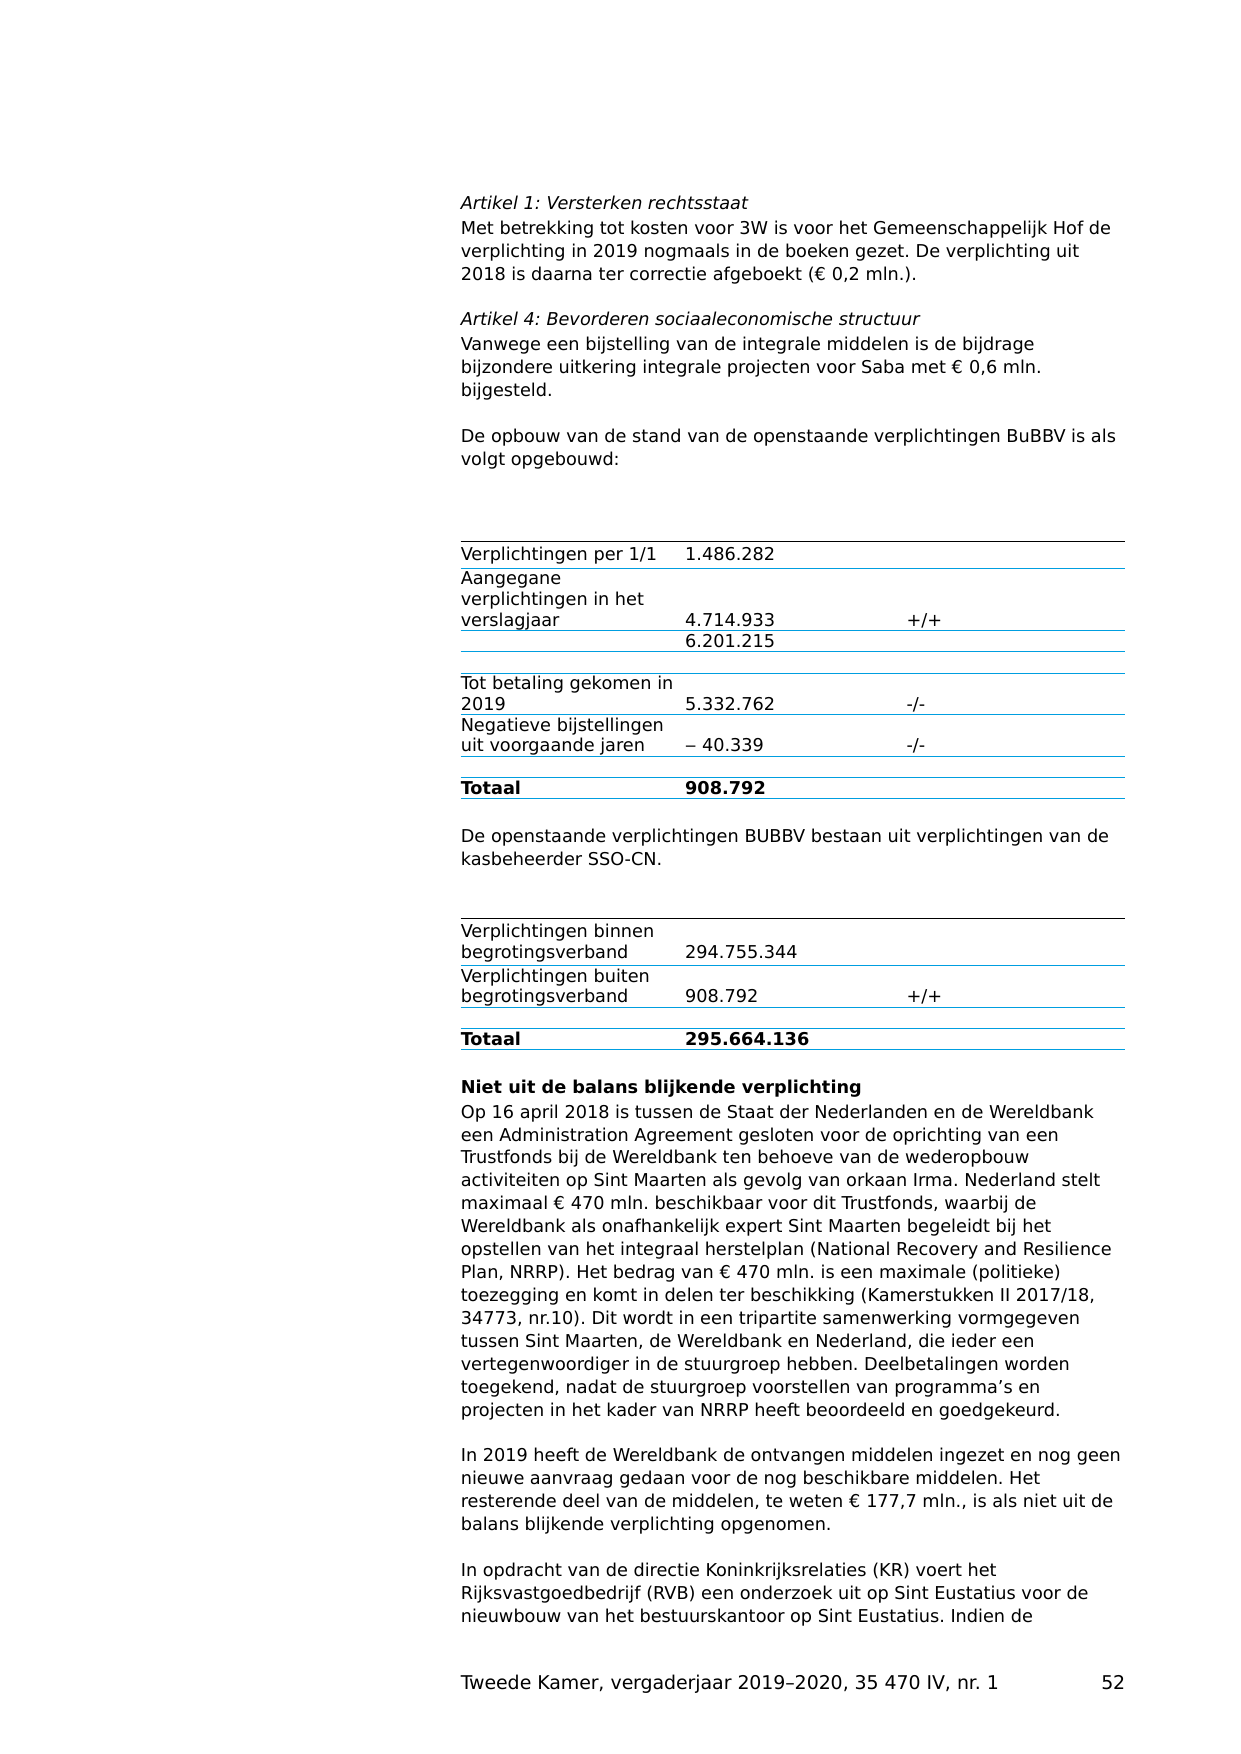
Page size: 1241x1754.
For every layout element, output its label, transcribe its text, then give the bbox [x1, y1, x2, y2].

table_cell 1.486.282 [682, 542, 903, 568]
table_cell 5.332.762 [682, 674, 903, 714]
table_cell 908.792 [682, 966, 903, 1007]
text Op 16 april 2018 is tussen de Staat der Nederlanden en de Wereldbank een Administration Agreement gesloten voor de oprichting van een Trustfonds bij de Wereldbank ten behoeve van de wederopbouw activiteiten op Sint Maarten als gevolg van orkaan Irma. Nederland stelt maximaal € 470 mln. beschikbaar voor dit Trustfonds, waarbij de Wereldbank als onafhankelijk expert Sint Maarten begeleidt bij het opstellen van het integraal herstelplan (National Recovery and Resilience Plan, NRRP). Het bedrag van € 470 mln. is een maximale (politieke) toezegging en komt in delen ter beschikking (Kamerstukken II 2017/18, 34773, nr.10). Dit wordt in een tripartite samenwerking vormgegeven tussen Sint Maarten, de Wereldbank en Nederland, die ieder een vertegenwoordiger in de stuurgroep hebben. Deelbetalingen worden toegekend, nadat de stuurgroep voorstellen van programma’s en projecten in het kader van NRRP heeft beoordeeld en goedgekeurd. [461, 1100, 1125, 1421]
table_cell [904, 919, 1125, 965]
text De opbouw van de stand van de openstaande verplichtingen BuBBV is als volgt opgebouwd: [461, 424, 1125, 470]
text In opdracht van de directie Koninkrijksrelaties (KR) voert het Rijksvastgoedbedrijf (RVB) een onderzoek uit op Sint Eustatius voor de nieuwbouw van het bestuurskantoor op Sint Eustatius. Indien de [461, 1558, 1125, 1627]
text Vanwege een bijstelling van de integrale middelen is de bijdrage bijzondere uitkering integrale projecten voor Saba met € 0,6 mln. bijgesteld. [461, 332, 1125, 401]
table_cell [461, 631, 682, 651]
table_cell [904, 757, 1125, 777]
table_cell [461, 652, 682, 672]
table_cell [904, 652, 1125, 672]
text In 2019 heeft de Wereldbank de ontvangen middelen ingezet en nog geen nieuwe aanvraag gedaan voor de nog beschikbare middelen. Het resterende deel van de middelen, te weten € 177,7 mln., is als niet uit de balans blijkende verplichting opgenomen. [461, 1443, 1125, 1535]
table_cell [682, 757, 903, 777]
table_cell Verplichtingen buiten begrotingsverband [461, 966, 682, 1007]
table_cell [682, 1008, 903, 1028]
text Artikel 4: Bevorderen sociaaleconomische structuur [461, 307, 1125, 330]
table_cell 294.755.344 [682, 919, 903, 965]
table_cell -/- [904, 674, 1125, 714]
text De openstaande verplichtingen BUBBV bestaan uit verplichtingen van de kasbeheerder SSO-CN. [461, 824, 1125, 869]
table_cell 908.792 [682, 778, 903, 798]
table_cell [904, 778, 1125, 798]
table_cell -/- [904, 715, 1125, 756]
table_cell [461, 757, 682, 777]
table_cell [461, 1008, 682, 1028]
table_cell Verplichtingen per 1/1 [461, 542, 682, 568]
text Niet uit de balans blijkende verplichting [461, 1075, 1125, 1098]
table_cell 6.201.215 [682, 631, 903, 651]
table_cell 295.664.136 [682, 1029, 903, 1049]
table_cell ‒ 40.339 [682, 715, 903, 756]
table_cell Aangegane verplichtingen in het verslagjaar [461, 569, 682, 630]
table_cell [682, 652, 903, 672]
table_cell [904, 1008, 1125, 1028]
table_cell [904, 631, 1125, 651]
table_cell +/+ [904, 569, 1125, 630]
table_cell +/+ [904, 966, 1125, 1007]
table_cell [904, 542, 1125, 568]
text Artikel 1: Versterken rechtsstaat [461, 191, 1125, 214]
table_cell [904, 1029, 1125, 1049]
table_cell Totaal [461, 1029, 682, 1049]
table_header Tabel 27 Overzicht opbouw stand van de openstaande verplichtingen BuBBV (bedragen in €) [461, 493, 1125, 541]
table_cell Verplichtingen binnen begrotingsverband [461, 919, 682, 965]
text Met betrekking tot kosten voor 3W is voor het Gemeenschappelijk Hof de verplichting in 2019 nogmaals in de boeken gezet. De verplichting uit 2018 is daarna ter correctie afgeboekt (€ 0,2 mln.). [461, 216, 1125, 284]
table_cell Tot betaling gekomen in 2019 [461, 674, 682, 714]
table_cell Totaal [461, 778, 682, 798]
table_header Tabel 28 Overzicht recapitulatie balanspost (bedragen in €) [461, 893, 1125, 917]
table_cell 4.714.933 [682, 569, 903, 630]
table_cell Negatieve bijstellingen uit voorgaande jaren [461, 715, 682, 756]
